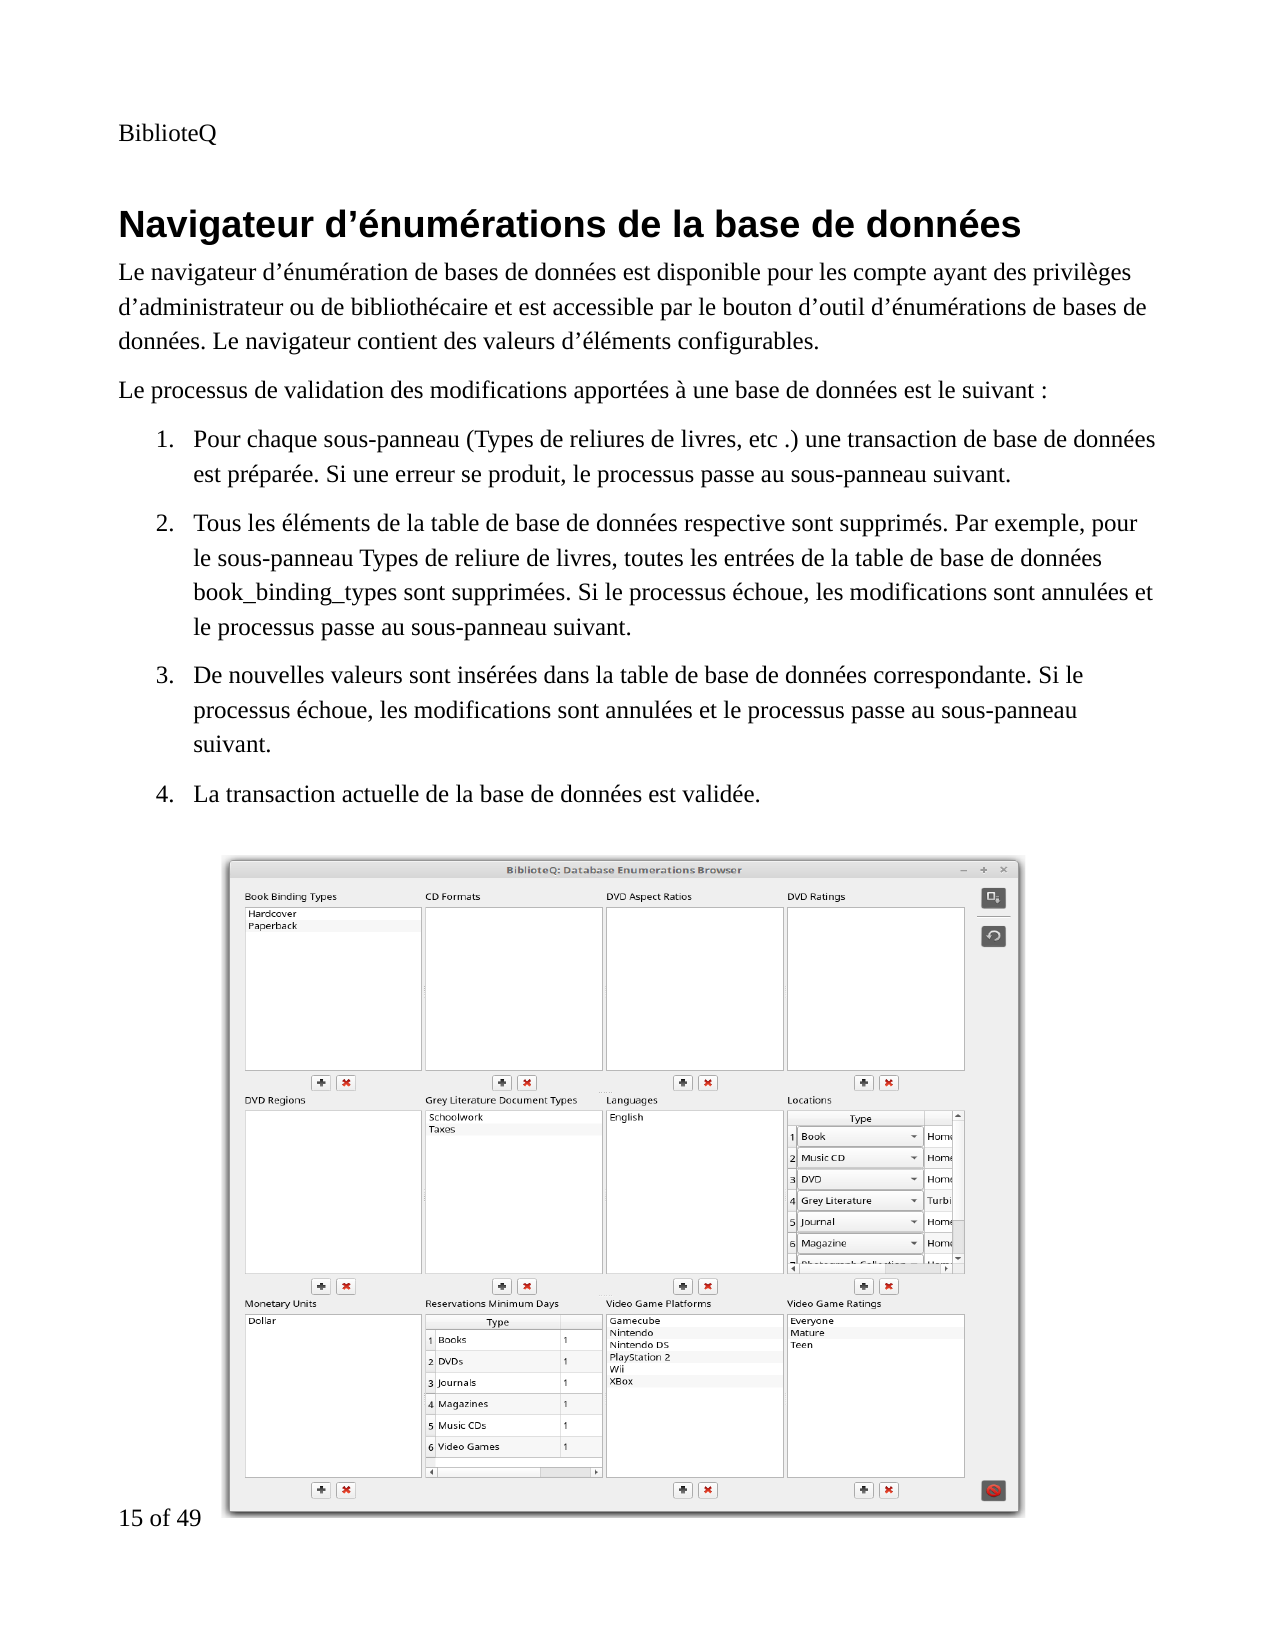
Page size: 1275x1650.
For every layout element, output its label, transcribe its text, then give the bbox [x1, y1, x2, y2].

list Pour chaque sous-panneau (Types de reliures de livres, etc .) une transaction de base de données est préparée. Si une erreur se produit, le processus passe au sous-panneau suivant. [156, 424, 1157, 488]
text Le processus de validation des modifications apportées à une base de données est le suivant : [118, 376, 1157, 404]
list La transaction actuelle de la base de données est validée. [156, 779, 1157, 807]
subtitle Navigateur d’énumérations de la base de données [118, 201, 1157, 245]
picture [221, 855, 1026, 1518]
list Tous les éléments de la table de base de données respective sont supprimés. Par exemple, pour le sous-panneau Types de reliure de livres, toutes les entrées de la table de base de données book_binding_types sont supprimées. Si le processus échoue, les modifications sont annulées et le processus passe au sous-panneau suivant. [156, 508, 1157, 640]
list De nouvelles valeurs sont insérées dans la table de base de données correspondante. Si le processus échoue, les modifications sont annulées et le processus passe au sous-panneau suivant. [156, 661, 1157, 758]
text Le navigateur d’énumération de bases de données est disponible pour les compte ayant des privilèges d’administrateur ou de bibliothécaire et est accessible par le bouton d’outil d’énumérations de bases de données. Le navigateur contient des valeurs d’éléments configurables. [118, 257, 1157, 355]
